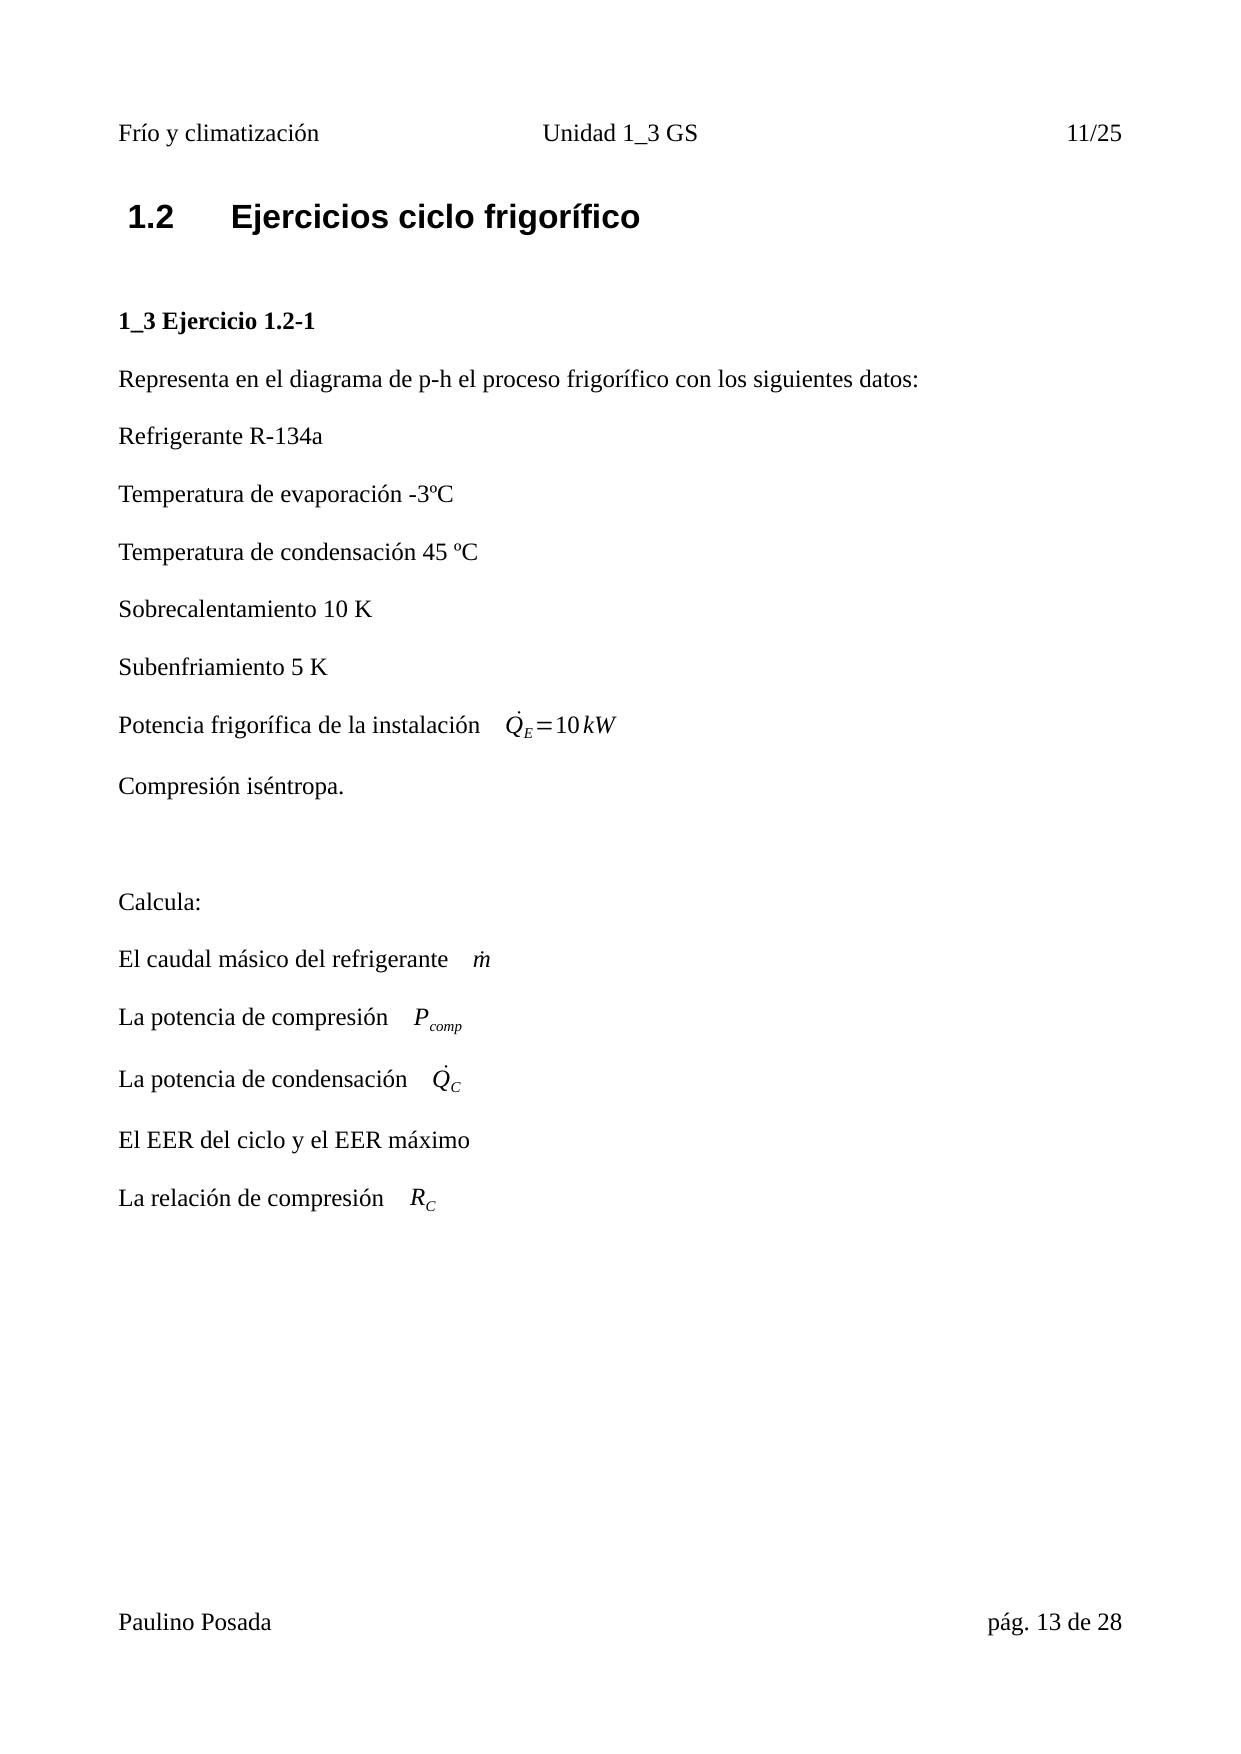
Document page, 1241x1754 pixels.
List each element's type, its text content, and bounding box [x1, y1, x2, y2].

text Potencia frigorífica de la instalación [118, 710, 1122, 742]
text El caudal másico del refrigerante [118, 944, 1122, 973]
text Representa en el diagrama de p-h el proceso frigorífico con los siguientes datos: [118, 364, 1122, 392]
text Sobrecalentamiento 10 K [118, 594, 1122, 623]
text Compresión iséntropa. [118, 771, 1122, 800]
text Temperatura de evaporación -3ºC [118, 479, 1122, 508]
text Temperatura de condensación 45 ºC [118, 537, 1122, 566]
text La potencia de compresión [118, 1002, 1122, 1035]
text La potencia de condensación [118, 1064, 1122, 1096]
text 1_3 Ejercicio 1.2-1 [118, 306, 1122, 335]
text El EER del ciclo y el EER máximo [118, 1125, 1122, 1154]
text Calcula: [118, 887, 1122, 916]
text Subenfriamiento 5 K [118, 652, 1122, 681]
subtitle Ejercicios ciclo frigorífico [118, 197, 1122, 236]
text Refrigerante R-134a [118, 421, 1122, 450]
text La relación de compresión [118, 1183, 1122, 1215]
